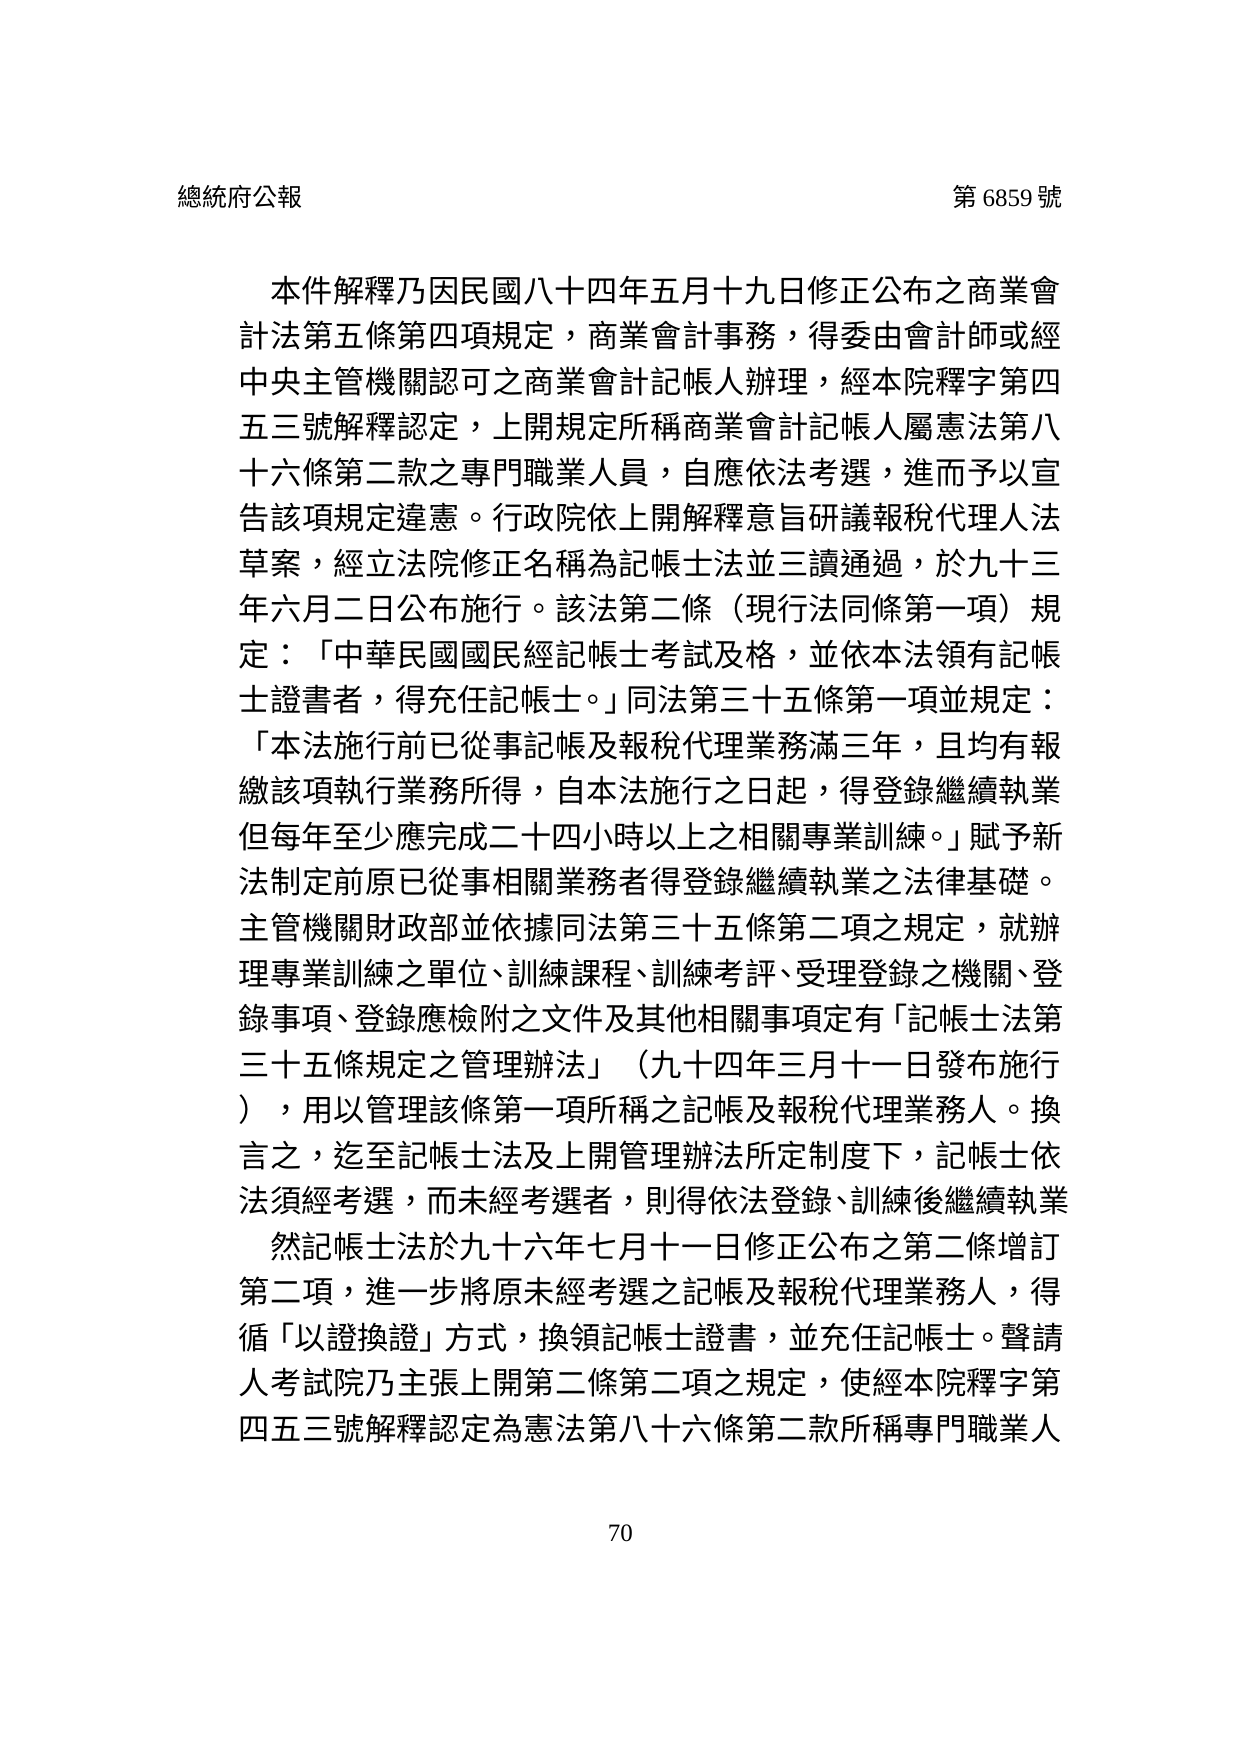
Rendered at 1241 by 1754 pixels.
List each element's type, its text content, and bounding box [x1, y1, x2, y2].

text 本件解釋乃因民國八十四年五月十九日修正公布之商業會計法第五條第四項規定，商業會計事務，得委由會計師或經中央主管機關認可之商業會計記帳人辦理，經本院釋字第四五三號解釋認定，上開規定所稱商業會計記帳人屬憲法第八十六條第二款之專門職業人員，自應依法考選，進而予以宣告該項規定違憲。行政院依上開解釋意旨研議報稅代理人法草案，經立法院修正名稱為記帳士法並三讀通過，於九十三年六月二日公布施行。該法第二條（現行法同條第一項）規定：「中華民國國民經記帳士考試及格，並依本法領有記帳士證書者，得充任記帳士。」同法第三十五條第一項並規定：「本法施行前已從事記帳及報稅代理業務滿三年，且均有報繳該項執行業務所得，自本法施行之日起，得登錄繼續執業。但每年至少應完成二十四小時以上之相關專業訓練。」賦予新法制定前原已從事相關業務者得登錄繼續執業之法律基礎。主管機關財政部並依據同法第三十五條第二項之規定，就辦理專業訓練之單位、訓練課程、訓練考評、受理登錄之機關、登錄事項、登錄應檢附之文件及其他相關事項定有「記帳士法第三十五條規定之管理辦法」（九十四年三月十一日發布施行），用以管理該條第一項所稱之記帳及報稅代理業務人。換言之，迄至記帳士法及上開管理辦法所定制度下，記帳士依法須經考選，而未經考選者，則得依法登錄、訓練後繼續執業。 [238, 266, 1063, 1222]
text 然記帳士法於九十六年七月十一日修正公布之第二條增訂第二項，進一步將原未經考選之記帳及報稅代理業務人，得循「以證換證」方式，換領記帳士證書，並充任記帳士。聲請人考試院乃主張上開第二條第二項之規定，使經本院釋字第四五三號解釋認定為憲法第八十六條第二款所稱專門職業人 [238, 1222, 1063, 1449]
